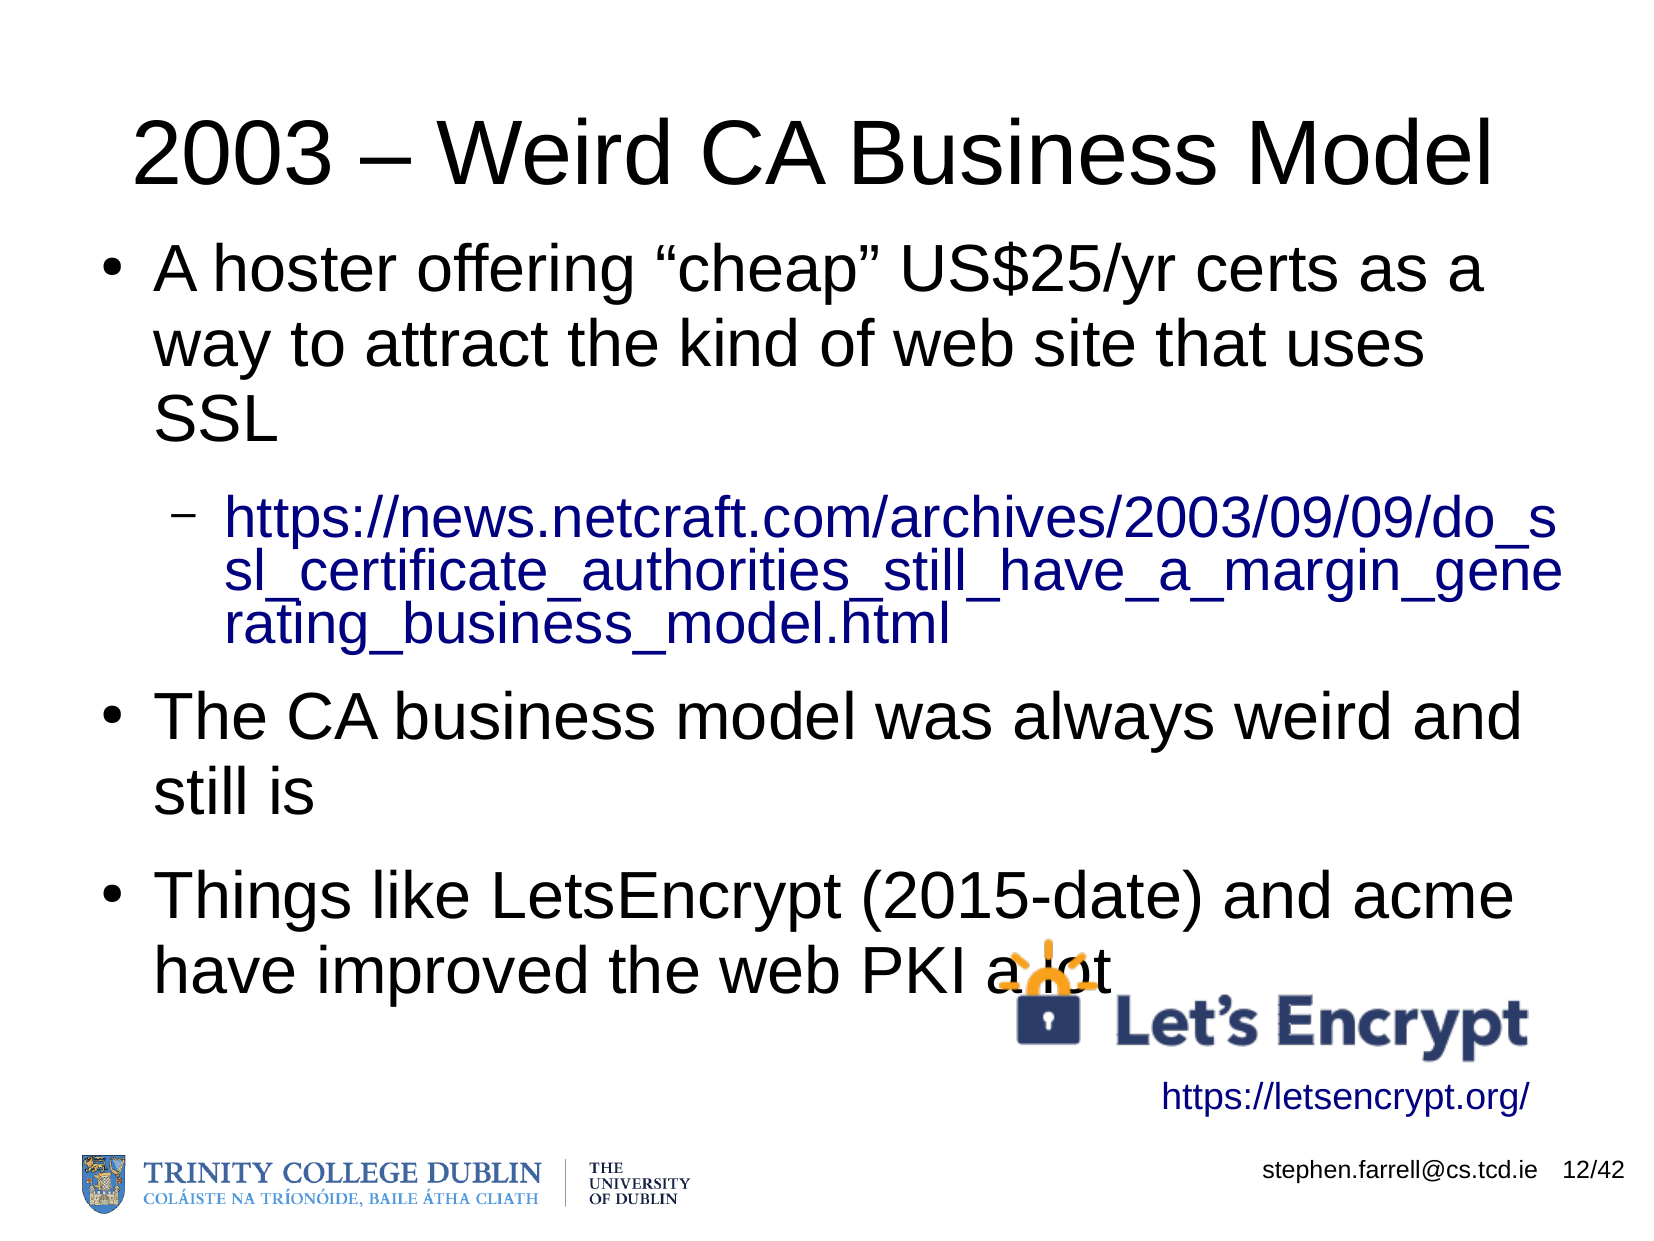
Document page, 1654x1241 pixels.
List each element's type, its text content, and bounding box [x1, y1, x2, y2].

list A hoster offering “cheap” US$25/yr certs as a way to attract the kind of web site that uses SSL https://news.netcraft.com/archives/2003/09/09/do_ssl_certificate_authorities_still_have_a_margin_generating_business_model.html The CA business model was always weird and still is Things like LetsEncrypt (2015-date) and acme have improved the web PKI a lot [82, 231, 1571, 951]
title 2003 – Weird CA Business Model [82, 49, 1571, 231]
picture [998, 937, 1529, 1064]
picture [82, 1155, 694, 1214]
text_box https://letsencrypt.org/ [1146, 1068, 1546, 1126]
